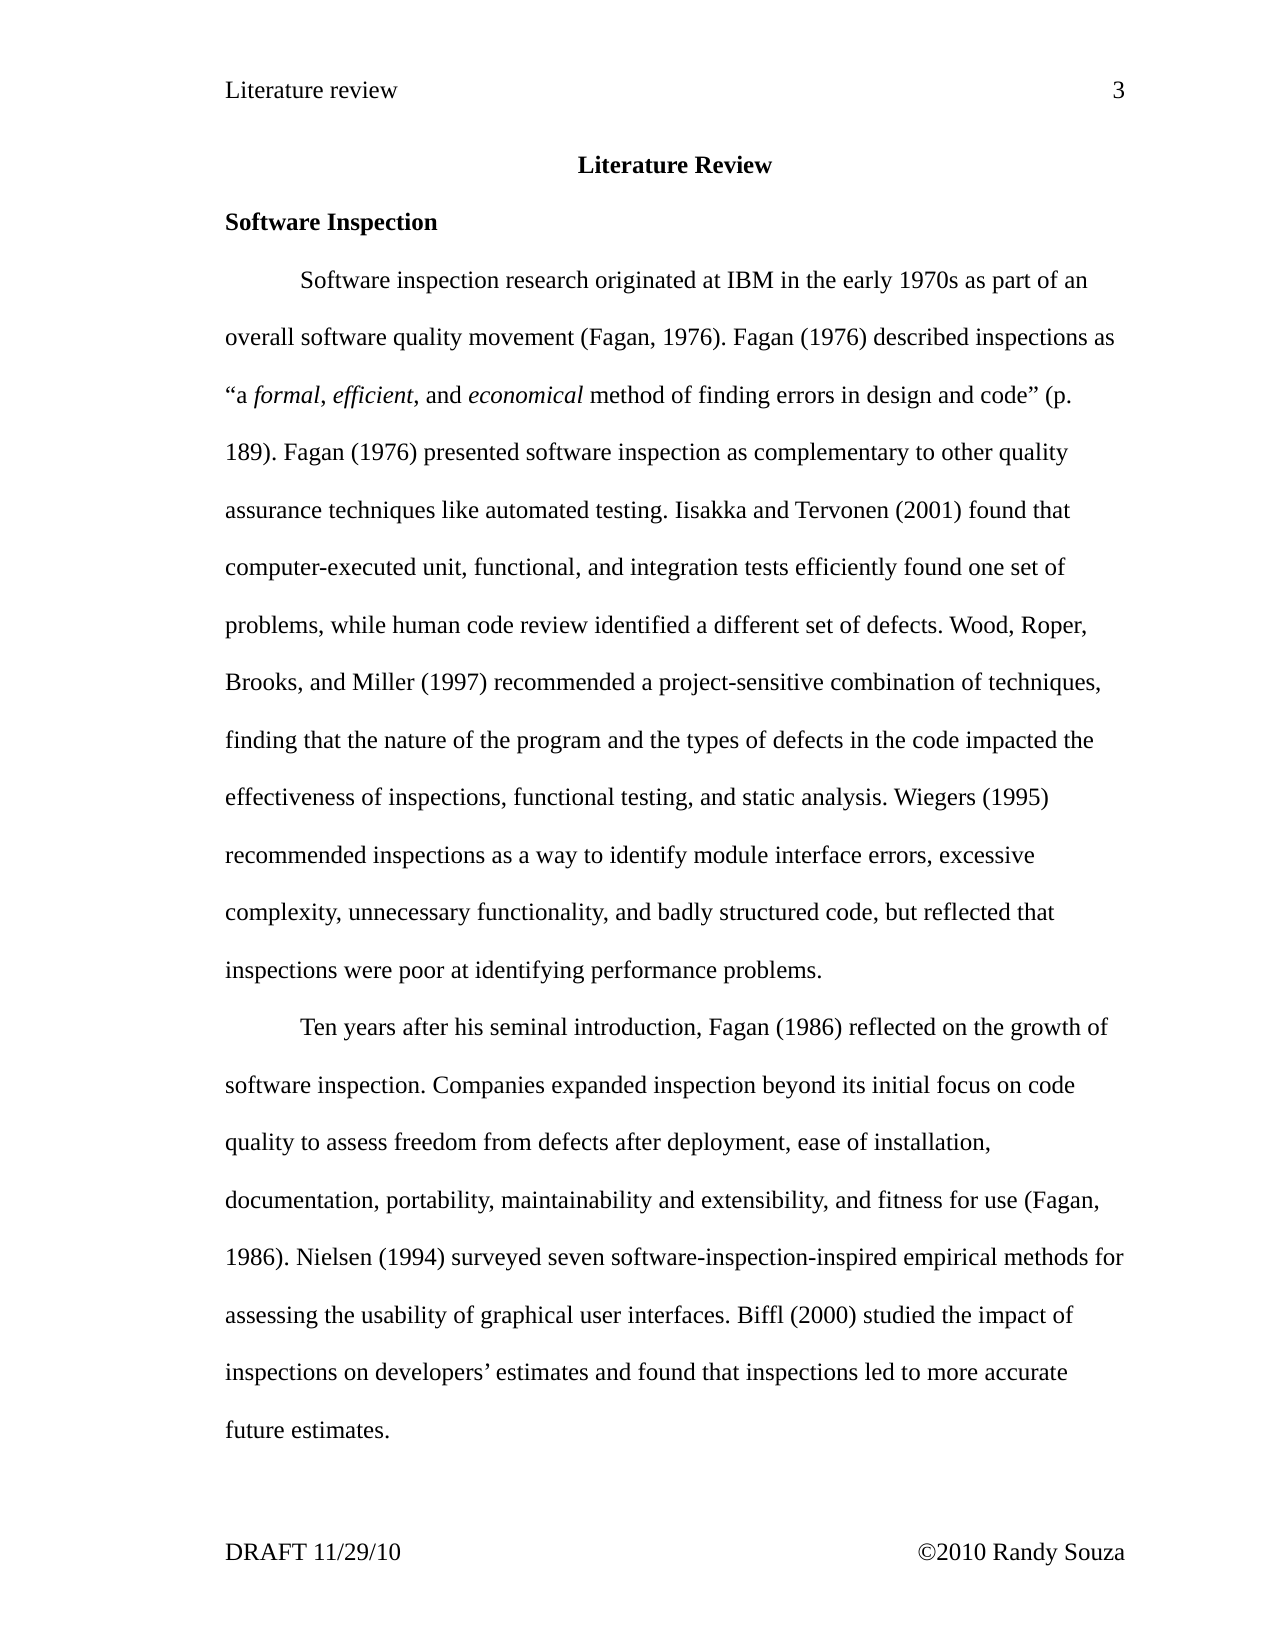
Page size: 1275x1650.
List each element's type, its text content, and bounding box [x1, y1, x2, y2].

text Ten years after his seminal introduction, Fagan (1986) reflected on the growth of software inspection. Companies expanded inspection beyond its initial focus on code quality to assess freedom from defects after deployment, ease of installation, documentation, portability, maintainability and extensibility, and fitness for use (Fagan, 1986). Nielsen (1994) surveyed seven software-inspection-inspired empirical methods for assessing the usability of graphical user interfaces. Biffl (2000) studied the impact of inspections on developers’ estimates and found that inspections led to more accurate future estimates. [225, 1012, 1125, 1444]
subtitle Literature Review [225, 150, 1125, 179]
subtitle Software Inspection [225, 207, 1125, 236]
text Software inspection research originated at IBM in the early 1970s as part of an overall software quality movement (Fagan, 1976). Fagan (1976) described inspections as “a formal, efficient, and economical method of finding errors in design and code” (p. 189). Fagan (1976) presented software inspection as complementary to other quality assurance techniques like automated testing. Iisakka and Tervonen (2001) found that computer-executed unit, functional, and integration tests efficiently found one set of problems, while human code review identified a different set of defects. Wood, Roper, Brooks, and Miller (1997) recommended a project-sensitive combination of techniques, finding that the nature of the program and the types of defects in the code impacted the effectiveness of inspections, functional testing, and static analysis. Wiegers (1995) recommended inspections as a way to identify module interface errors, excessive complexity, unnecessary functionality, and badly structured code, but reflected that inspections were poor at identifying performance problems. [225, 265, 1125, 984]
